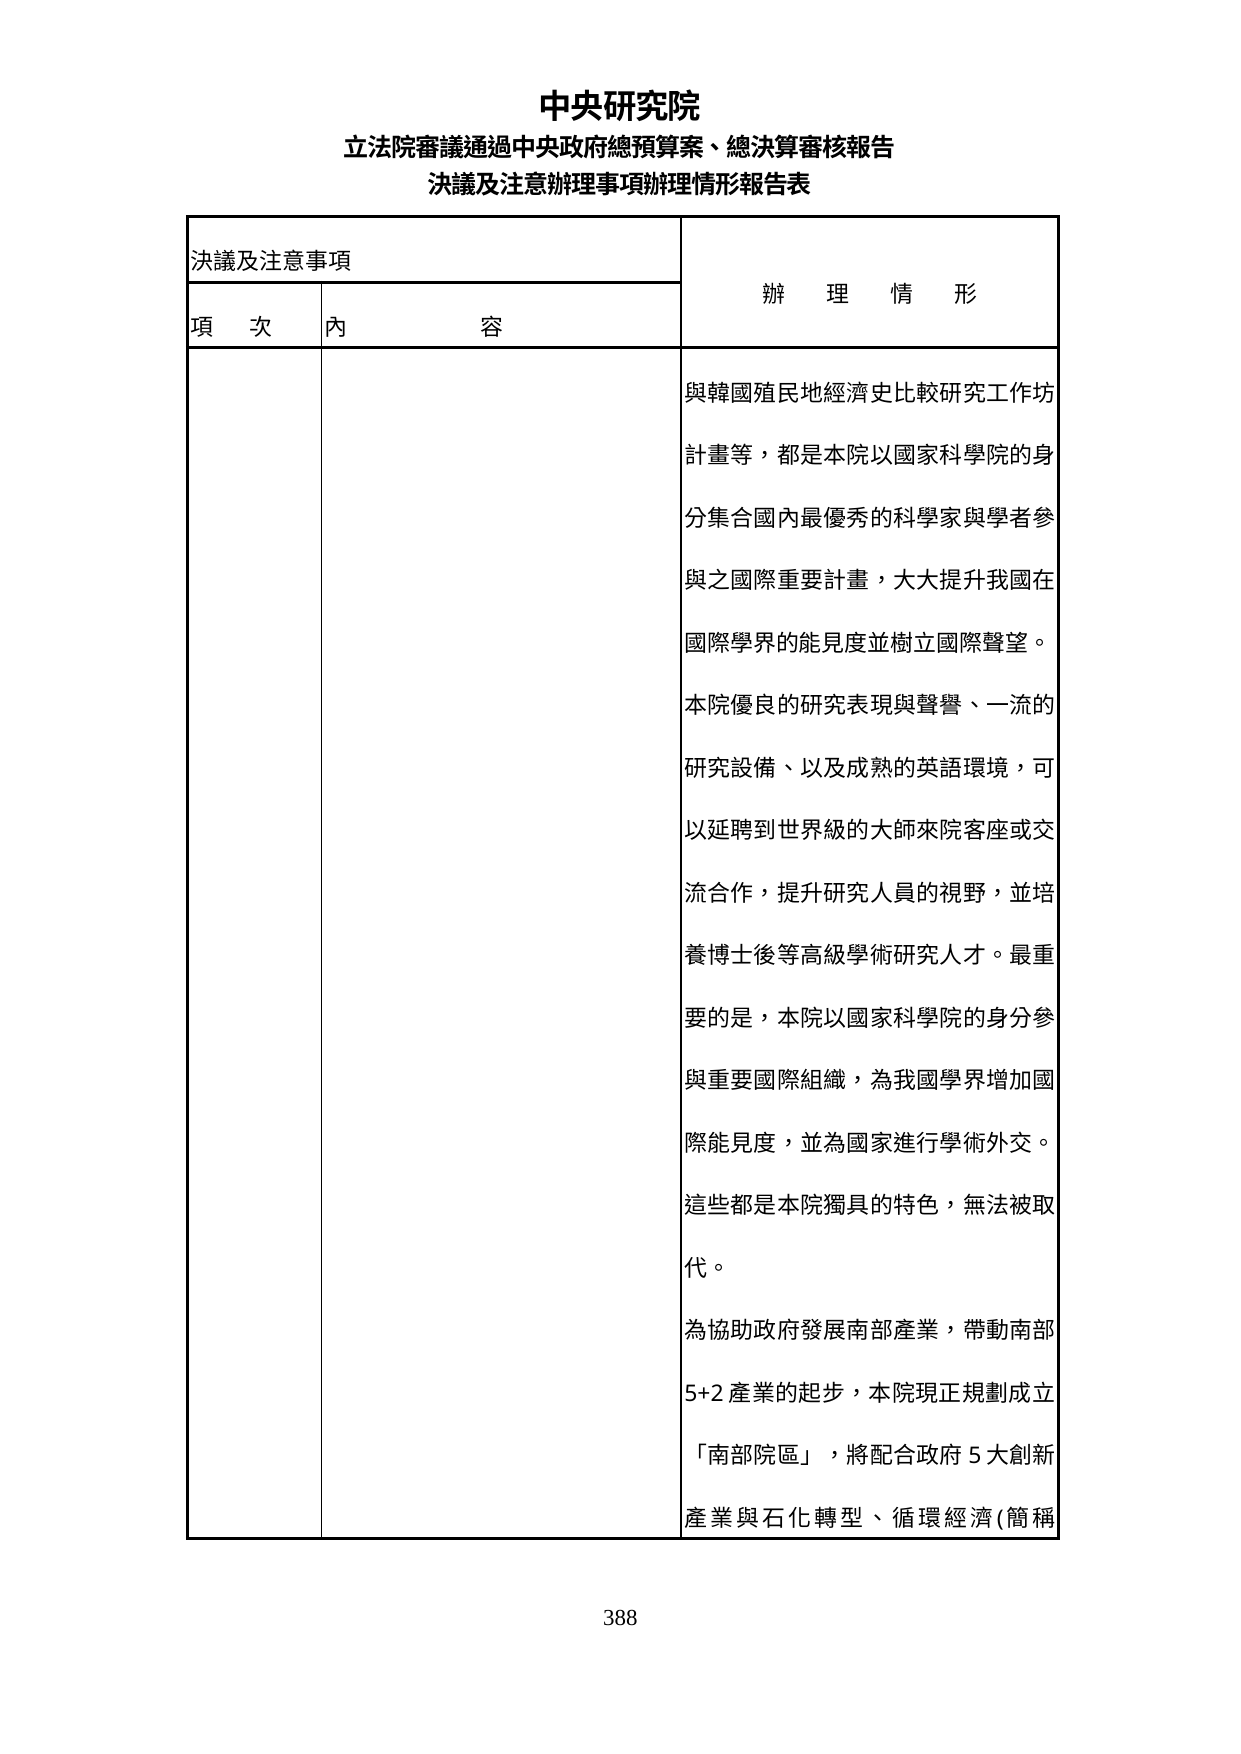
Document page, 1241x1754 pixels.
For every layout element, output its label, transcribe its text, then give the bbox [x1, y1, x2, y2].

table_cell 項 次 [189, 284, 321, 346]
table_header 決議及注意事項 [189, 218, 680, 281]
table_cell 內 容 [322, 284, 680, 346]
table_header 辦 理 情 形 [682, 218, 1057, 346]
table_cell [189, 349, 321, 1537]
table_cell 與韓國殖民地經濟史比較研究工作坊計畫等，都是本院以國家科學院的身分集合國內最優秀的科學家與學者參與之國際重要計畫，大大提升我國在國際學界的能見度並樹立國際聲望。 本院優良的研究表現與聲譽、一流的研究設備、以及成熟的英語環境，可以延聘到世界級的大師來院客座或交流合作，提升研究人員的視野，並培養博士後等高級學術研究人才。最重要的是，本院以國家科學院的身分參與重要國際組織，為我國學界增加國際能見度，並為國家進行學術外交。這些都是本院獨具的特色，無法被取代。 為協助政府發展南部產業，帶動南部5+2產業的起步，本院現正規劃成立「南部院區」，將配合政府5大創新產業與石化轉型、循環經濟(簡稱 [682, 349, 1057, 1537]
table_cell [322, 349, 680, 1537]
